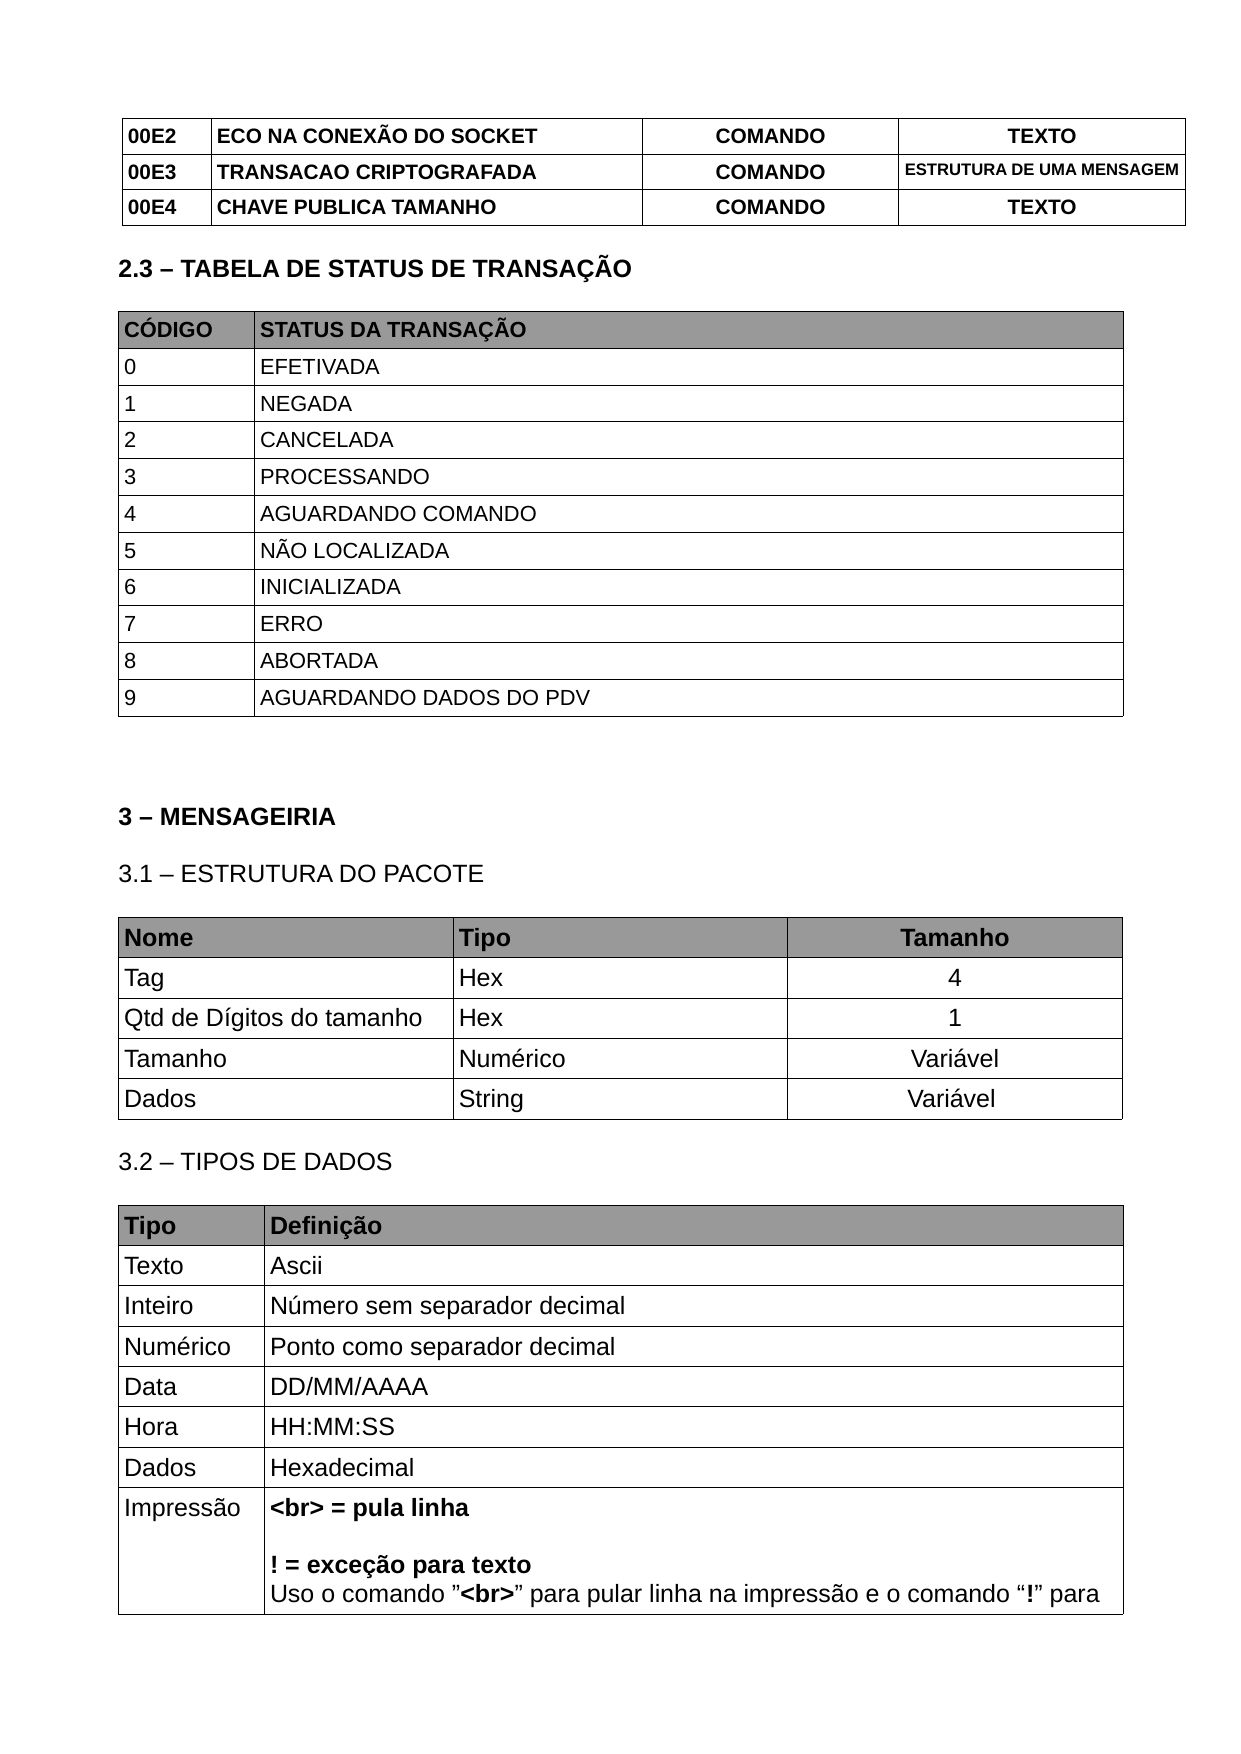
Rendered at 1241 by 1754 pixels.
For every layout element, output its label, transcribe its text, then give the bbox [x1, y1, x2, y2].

table_header Tipo [454, 918, 787, 957]
table_cell Dados [119, 1448, 264, 1487]
table_cell CANCELADA [255, 422, 1123, 458]
table_cell 0 [119, 349, 254, 384]
table_cell 4 [119, 496, 254, 532]
table_cell COMANDO [643, 190, 898, 225]
table_cell Hora [119, 1407, 264, 1447]
table_cell DD/MM/AAAA [265, 1367, 1123, 1406]
table_cell NEGADA [255, 386, 1123, 421]
table_cell 00E2 [123, 119, 211, 154]
table_header Nome [119, 918, 453, 957]
table_cell 6 [119, 570, 254, 605]
table_header Definição [265, 1206, 1123, 1245]
table_cell COMANDO [643, 119, 898, 154]
table_header CÓDIGO [119, 312, 254, 348]
table_cell Impressão [119, 1488, 264, 1613]
table_header STATUS DA TRANSAÇÃO [255, 312, 1123, 348]
table_cell TEXTO [899, 119, 1185, 154]
table_cell PROCESSANDO [255, 459, 1123, 495]
table_cell ERRO [255, 606, 1123, 642]
table_cell Inteiro [119, 1286, 264, 1326]
table_cell EFETIVADA [255, 349, 1123, 384]
table_cell ECO NA CONEXÃO DO SOCKET [212, 119, 642, 154]
table_cell ABORTADA [255, 643, 1123, 679]
table_cell Numérico [119, 1327, 264, 1366]
table_cell Hexadecimal [265, 1448, 1123, 1487]
table_cell String [454, 1079, 787, 1118]
table_cell 5 [119, 533, 254, 568]
table_cell AGUARDANDO COMANDO [255, 496, 1123, 532]
table_cell Ascii [265, 1246, 1123, 1285]
table_cell CHAVE PUBLICA TAMANHO [212, 190, 642, 225]
text 3.2 – TIPOS DE DADOS [118, 1147, 1122, 1176]
table_cell 3 [119, 459, 254, 495]
table_cell Dados [119, 1079, 453, 1118]
table_cell Tag [119, 958, 453, 997]
table_cell HH:MM:SS [265, 1407, 1123, 1447]
table_cell COMANDO [643, 155, 898, 189]
text 3 – MENSAGEIRIA [118, 802, 1122, 831]
table_cell Texto [119, 1246, 264, 1285]
table_header Tamanho [788, 918, 1122, 957]
table_cell <br> = pula linha ! = exceção para texto Uso o comando ”<br>” para pular linha na impressão e o comando “!” para [265, 1488, 1123, 1613]
table_cell Numérico [454, 1039, 787, 1078]
table_cell 9 [119, 680, 254, 716]
table_cell Variável [788, 1079, 1122, 1118]
table_cell ESTRUTURA DE UMA MENSAGEM [899, 155, 1185, 189]
text 3.1 – ESTRUTURA DO PACOTE [118, 859, 1122, 888]
table_cell Data [119, 1367, 264, 1406]
text 2.3 – TABELA DE STATUS DE TRANSAÇÃO [118, 253, 1122, 282]
table_cell TRANSACAO CRIPTOGRAFADA [212, 155, 642, 189]
table_cell 1 [119, 386, 254, 421]
table_cell 00E4 [123, 190, 211, 225]
table_cell Variável [788, 1039, 1122, 1078]
table_cell 7 [119, 606, 254, 642]
table_cell INICIALIZADA [255, 570, 1123, 605]
table_cell 8 [119, 643, 254, 679]
table_cell NÃO LOCALIZADA [255, 533, 1123, 568]
table_header Tipo [119, 1206, 264, 1245]
table_cell TEXTO [899, 190, 1185, 225]
table_cell Hex [454, 999, 787, 1038]
table_cell Hex [454, 958, 787, 997]
table_cell AGUARDANDO DADOS DO PDV [255, 680, 1123, 716]
table_cell 00E3 [123, 155, 211, 189]
table_cell 2 [119, 422, 254, 458]
table_cell 1 [788, 999, 1122, 1038]
table_cell Qtd de Dígitos do tamanho [119, 999, 453, 1038]
table_cell Número sem separador decimal [265, 1286, 1123, 1326]
table_cell Ponto como separador decimal [265, 1327, 1123, 1366]
table_cell 4 [788, 958, 1122, 997]
table_cell Tamanho [119, 1039, 453, 1078]
